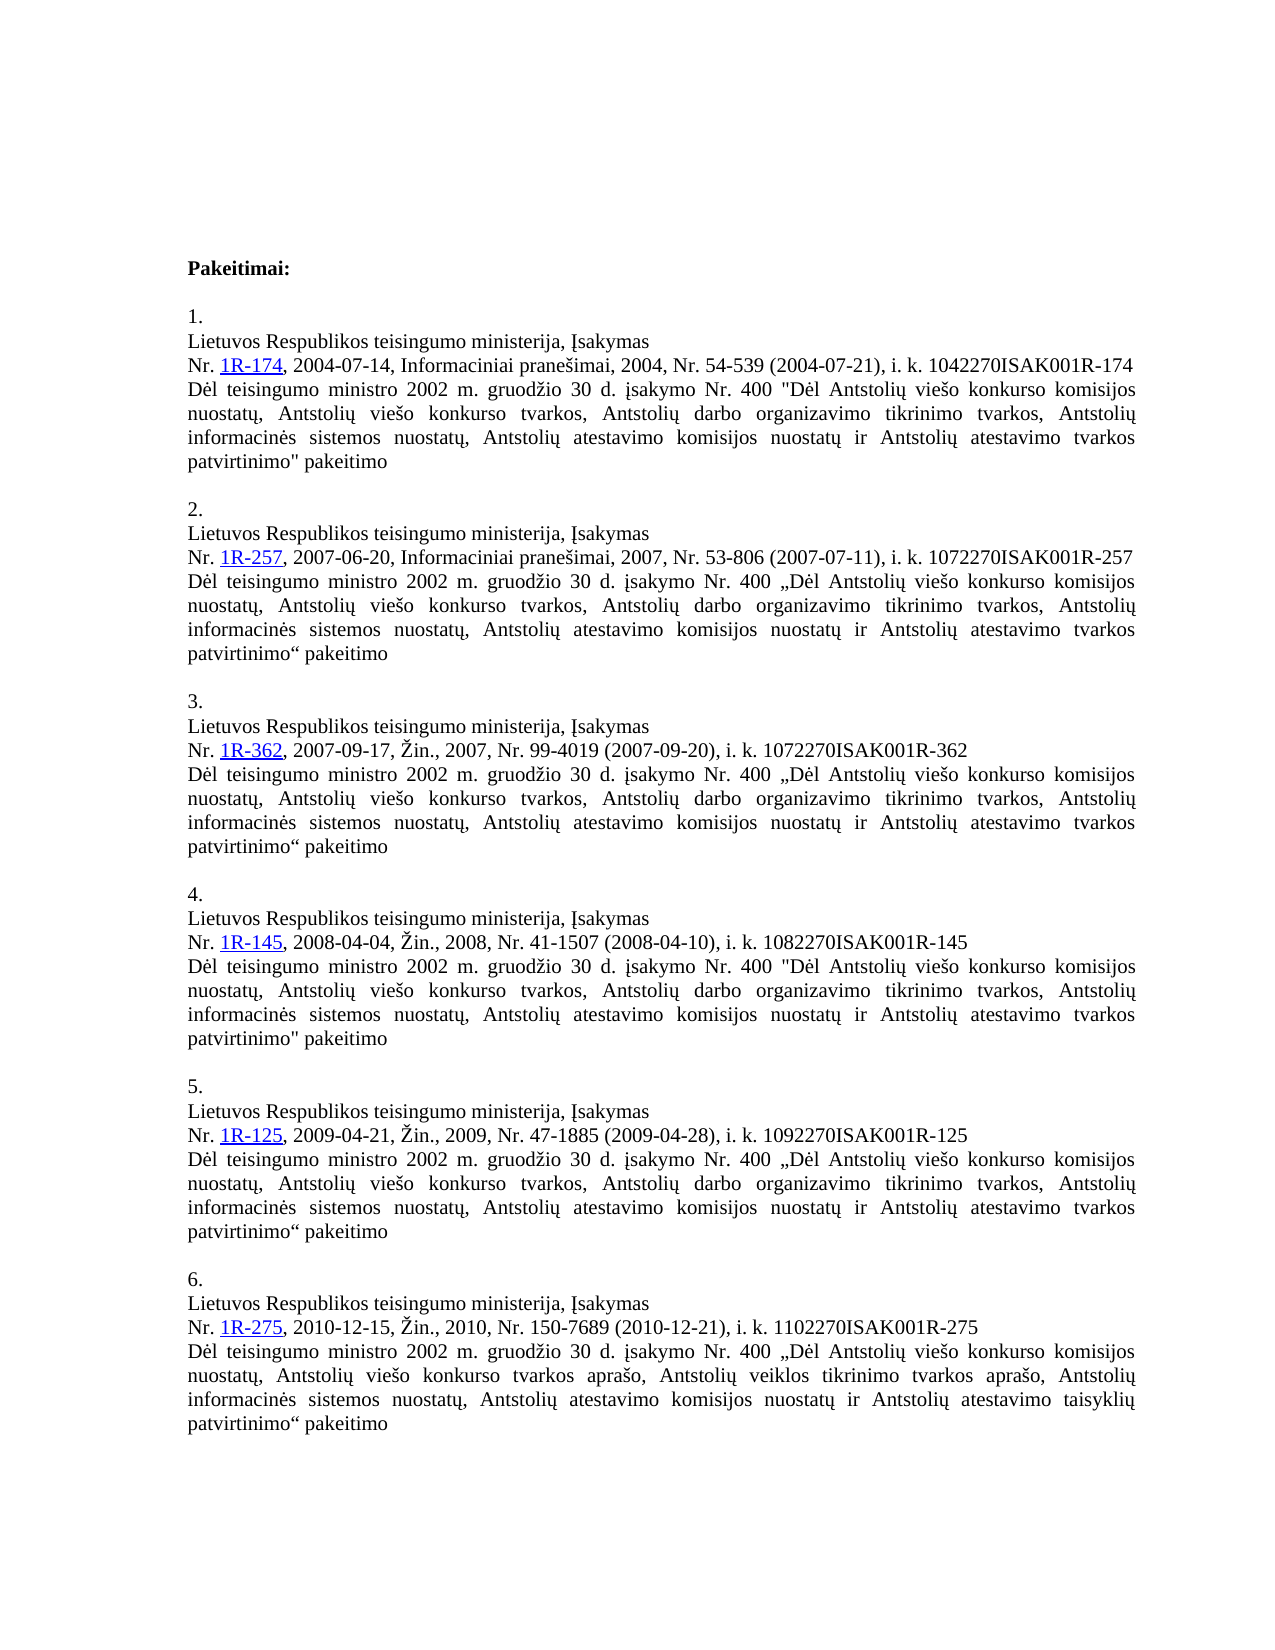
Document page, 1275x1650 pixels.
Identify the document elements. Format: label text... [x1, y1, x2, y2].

text Nr. 1R-362, 2007-09-17, Žin., 2007, Nr. 99-4019 (2007-09-20), i. k. 1072270ISAK001R-362 [187, 738, 1137, 762]
text 4. [187, 882, 1137, 906]
text Pakeitimai: [187, 256, 1137, 280]
text Nr. 1R-257, 2007-06-20, Informaciniai pranešimai, 2007, Nr. 53-806 (2007-07-11), i. k. 1072270ISAK001R-257 [187, 545, 1137, 569]
text Nr. 1R-275, 2010-12-15, Žin., 2010, Nr. 150-7689 (2010-12-21), i. k. 1102270ISAK001R-275 [187, 1315, 1137, 1339]
text Nr. 1R-174, 2004-07-14, Informaciniai pranešimai, 2004, Nr. 54-539 (2004-07-21), i. k. 1042270ISAK001R-174 [187, 353, 1137, 377]
text Dėl teisingumo ministro 2002 m. gruodžio 30 d. įsakymo Nr. 400 "Dėl Antstolių viešo konkurso komisijos nuostatų, Antstolių viešo konkurso tvarkos, Antstolių darbo organizavimo tikrinimo tvarkos, Antstolių informacinės sistemos nuostatų, Antstolių atestavimo komisijos nuostatų ir Antstolių atestavimo tvarkos patvirtinimo" pakeitimo [187, 377, 1137, 473]
text Nr. 1R-145, 2008-04-04, Žin., 2008, Nr. 41-1507 (2008-04-10), i. k. 1082270ISAK001R-145 [187, 930, 1137, 954]
text Dėl teisingumo ministro 2002 m. gruodžio 30 d. įsakymo Nr. 400 "Dėl Antstolių viešo konkurso komisijos nuostatų, Antstolių viešo konkurso tvarkos, Antstolių darbo organizavimo tikrinimo tvarkos, Antstolių informacinės sistemos nuostatų, Antstolių atestavimo komisijos nuostatų ir Antstolių atestavimo tvarkos patvirtinimo" pakeitimo [187, 954, 1137, 1050]
text 5. [187, 1074, 1137, 1098]
text Dėl teisingumo ministro 2002 m. gruodžio 30 d. įsakymo Nr. 400 „Dėl Antstolių viešo konkurso komisijos nuostatų, Antstolių viešo konkurso tvarkos, Antstolių darbo organizavimo tikrinimo tvarkos, Antstolių informacinės sistemos nuostatų, Antstolių atestavimo komisijos nuostatų ir Antstolių atestavimo tvarkos patvirtinimo“ pakeitimo [187, 1147, 1137, 1243]
text Dėl teisingumo ministro 2002 m. gruodžio 30 d. įsakymo Nr. 400 „Dėl Antstolių viešo konkurso komisijos nuostatų, Antstolių viešo konkurso tvarkos, Antstolių darbo organizavimo tikrinimo tvarkos, Antstolių informacinės sistemos nuostatų, Antstolių atestavimo komisijos nuostatų ir Antstolių atestavimo tvarkos patvirtinimo“ pakeitimo [187, 569, 1137, 665]
text Lietuvos Respublikos teisingumo ministerija, Įsakymas [187, 906, 1137, 930]
text Lietuvos Respublikos teisingumo ministerija, Įsakymas [187, 328, 1137, 353]
text 3. [187, 689, 1137, 713]
text Dėl teisingumo ministro 2002 m. gruodžio 30 d. įsakymo Nr. 400 „Dėl Antstolių viešo konkurso komisijos nuostatų, Antstolių viešo konkurso tvarkos, Antstolių darbo organizavimo tikrinimo tvarkos, Antstolių informacinės sistemos nuostatų, Antstolių atestavimo komisijos nuostatų ir Antstolių atestavimo tvarkos patvirtinimo“ pakeitimo [187, 762, 1137, 858]
text 6. [187, 1267, 1137, 1291]
text 2. [187, 497, 1137, 521]
text Nr. 1R-125, 2009-04-21, Žin., 2009, Nr. 47-1885 (2009-04-28), i. k. 1092270ISAK001R-125 [187, 1123, 1137, 1147]
text 1. [187, 304, 1137, 328]
text Lietuvos Respublikos teisingumo ministerija, Įsakymas [187, 1098, 1137, 1123]
text Lietuvos Respublikos teisingumo ministerija, Įsakymas [187, 521, 1137, 545]
text Lietuvos Respublikos teisingumo ministerija, Įsakymas [187, 1291, 1137, 1315]
text Lietuvos Respublikos teisingumo ministerija, Įsakymas [187, 713, 1137, 738]
text Dėl teisingumo ministro 2002 m. gruodžio 30 d. įsakymo Nr. 400 „Dėl Antstolių viešo konkurso komisijos nuostatų, Antstolių viešo konkurso tvarkos aprašo, Antstolių veiklos tikrinimo tvarkos aprašo, Antstolių informacinės sistemos nuostatų, Antstolių atestavimo komisijos nuostatų ir Antstolių atestavimo taisyklių patvirtinimo“ pakeitimo [187, 1339, 1137, 1435]
